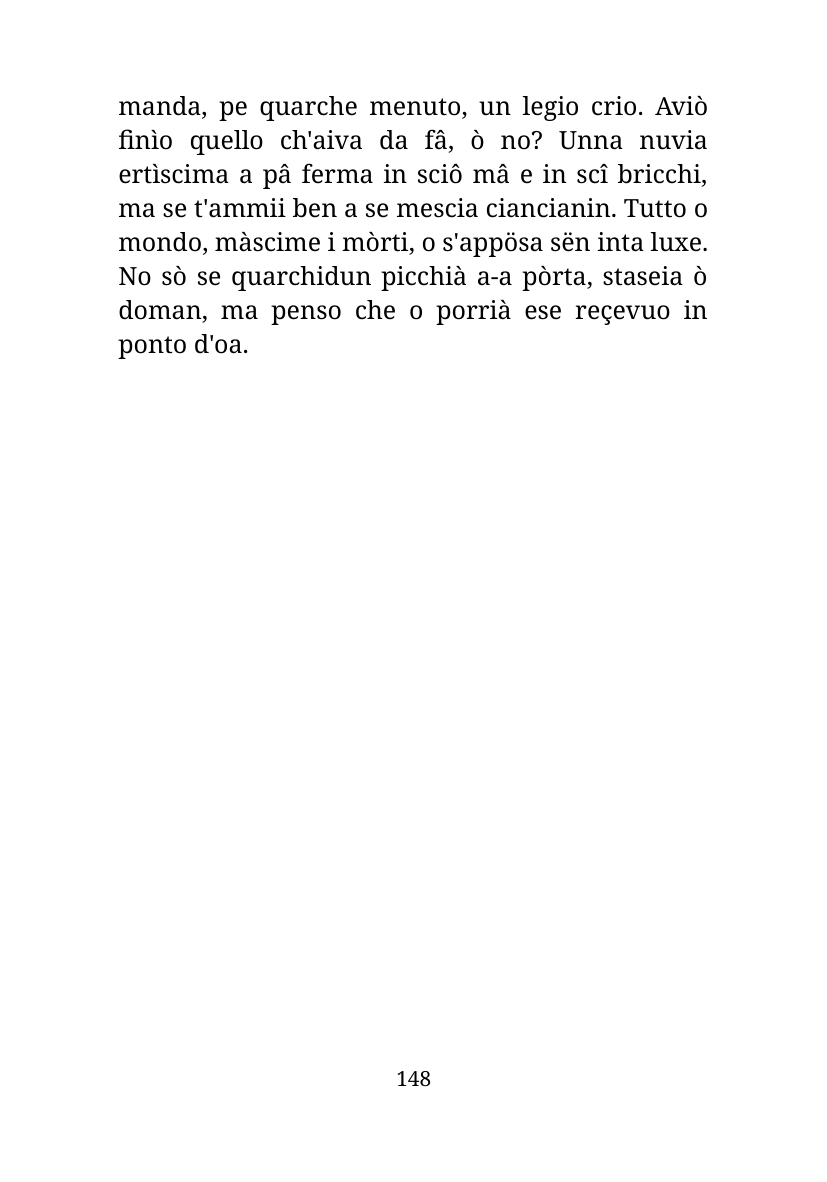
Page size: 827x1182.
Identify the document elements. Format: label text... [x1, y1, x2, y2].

text manda, pe quarche menuto, un legio crio. Aviò finìo quello ch'aiva da fâ, ò no? Unna nuvia ertìscima a pâ ferma in sciô mâ e in scî bricchi, ma se t'ammii ben a se mescia ciancianin. Tutto o mondo, màscime i mòrti, o s'appösa sën inta luxe. No sò se quarchidun picchià a-a pòrta, staseia ò doman, ma penso che o porrià ese reçevuo in ponto d'oa. [118, 88, 709, 361]
